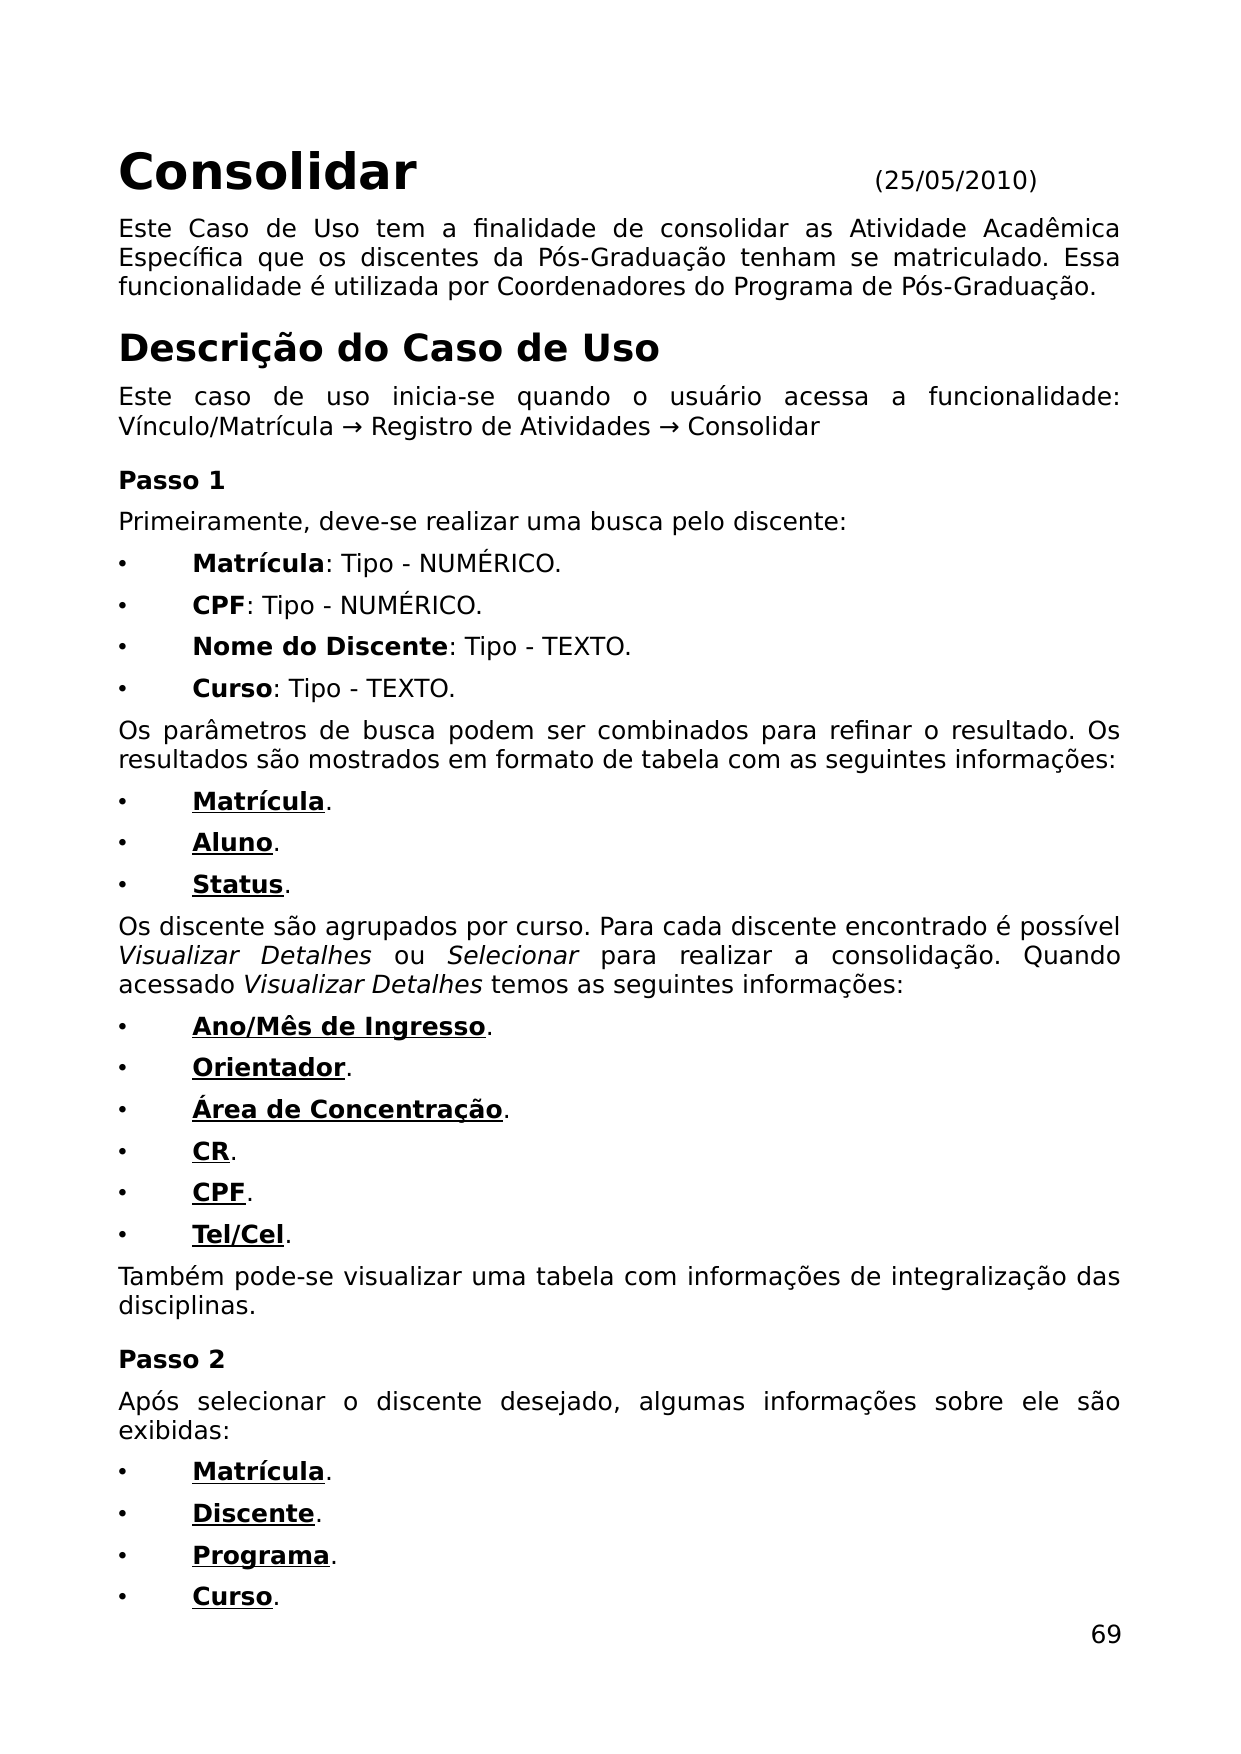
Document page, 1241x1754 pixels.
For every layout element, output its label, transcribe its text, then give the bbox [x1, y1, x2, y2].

text Este Caso de Uso tem a finalidade de consolidar as Atividade Acadêmica Específica que os discentes da Pós-Graduação tenham se matriculado. Essa funcionalidade é utilizada por Coordenadores do Programa de Pós-Graduação. [118, 214, 1122, 301]
list Matrícula: Tipo - NUMÉRICO. [118, 549, 1122, 578]
list Status. [118, 870, 1122, 899]
list Orientador. [118, 1053, 1122, 1082]
list Área de Concentração. [118, 1095, 1122, 1124]
list Tel/Cel. [118, 1220, 1122, 1249]
text Os parâmetros de busca podem ser combinados para refinar o resultado. Os resultados são mostrados em formato de tabela com as seguintes informações: [118, 716, 1122, 774]
list Aluno. [118, 828, 1122, 857]
text Os discente são agrupados por curso. Para cada discente encontrado é possível Visualizar Detalhes ou Selecionar para realizar a consolidação. Quando acessado Visualizar Detalhes temos as seguintes informações: [118, 912, 1122, 999]
subtitle Consolidar (25/05/2010) [118, 143, 1122, 201]
list Curso: Tipo - TEXTO. [118, 674, 1122, 703]
list Matrícula. [118, 1457, 1122, 1487]
text Primeiramente, deve-se realizar uma busca pelo discente: [118, 507, 1122, 537]
list Discente. [118, 1499, 1122, 1528]
text Este caso de uso inicia-se quando o usuário acessa a funcionalidade: Vínculo/Matrícula → Registro de Atividades → Consolidar [118, 382, 1122, 441]
list Programa. [118, 1541, 1122, 1570]
list Curso. [118, 1582, 1122, 1612]
text Também pode-se visualizar uma tabela com informações de integralização das disciplinas. [118, 1262, 1122, 1320]
list CPF: Tipo - NUMÉRICO. [118, 591, 1122, 620]
list Nome do Discente: Tipo - TEXTO. [118, 632, 1122, 662]
text Após selecionar o discente desejado, algumas informações sobre ele são exibidas: [118, 1387, 1122, 1445]
subtitle Passo 1 [118, 466, 1122, 495]
list CPF. [118, 1178, 1122, 1207]
list CR. [118, 1137, 1122, 1166]
subtitle Passo 2 [118, 1345, 1122, 1374]
list Matrícula. [118, 787, 1122, 816]
list Ano/Mês de Ingresso. [118, 1012, 1122, 1041]
subtitle Descrição do Caso de Uso [118, 326, 1122, 370]
